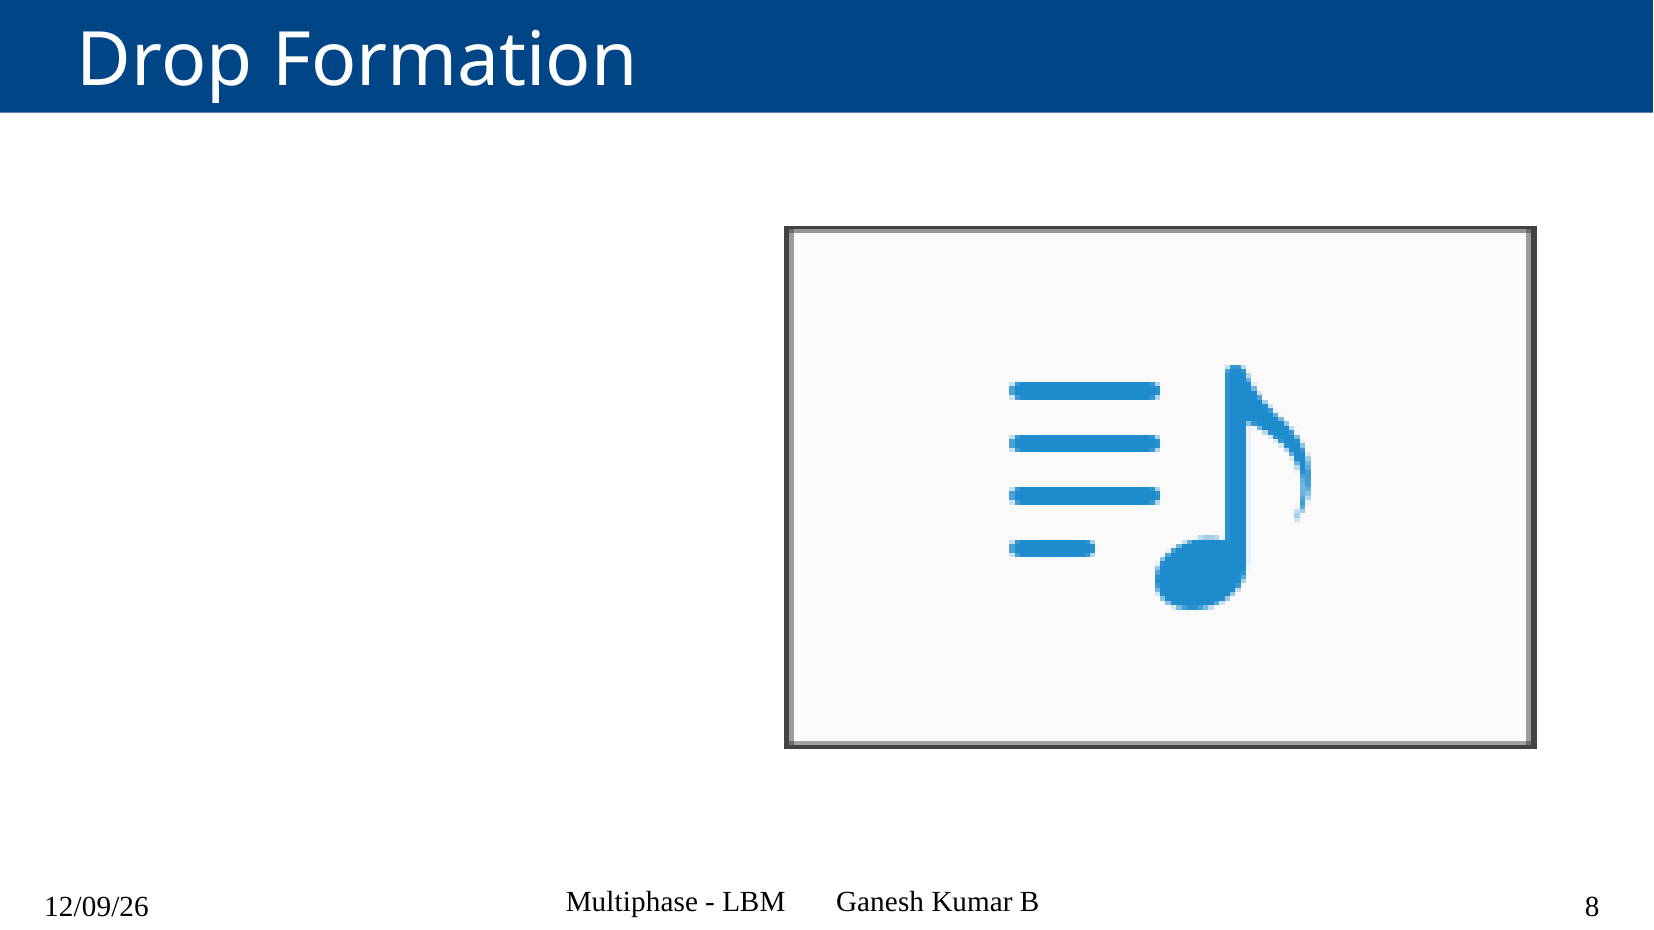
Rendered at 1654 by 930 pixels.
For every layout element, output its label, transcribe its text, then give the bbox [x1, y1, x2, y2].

text_box [783, 225, 1538, 751]
title Drop Formation [0, 0, 1653, 113]
